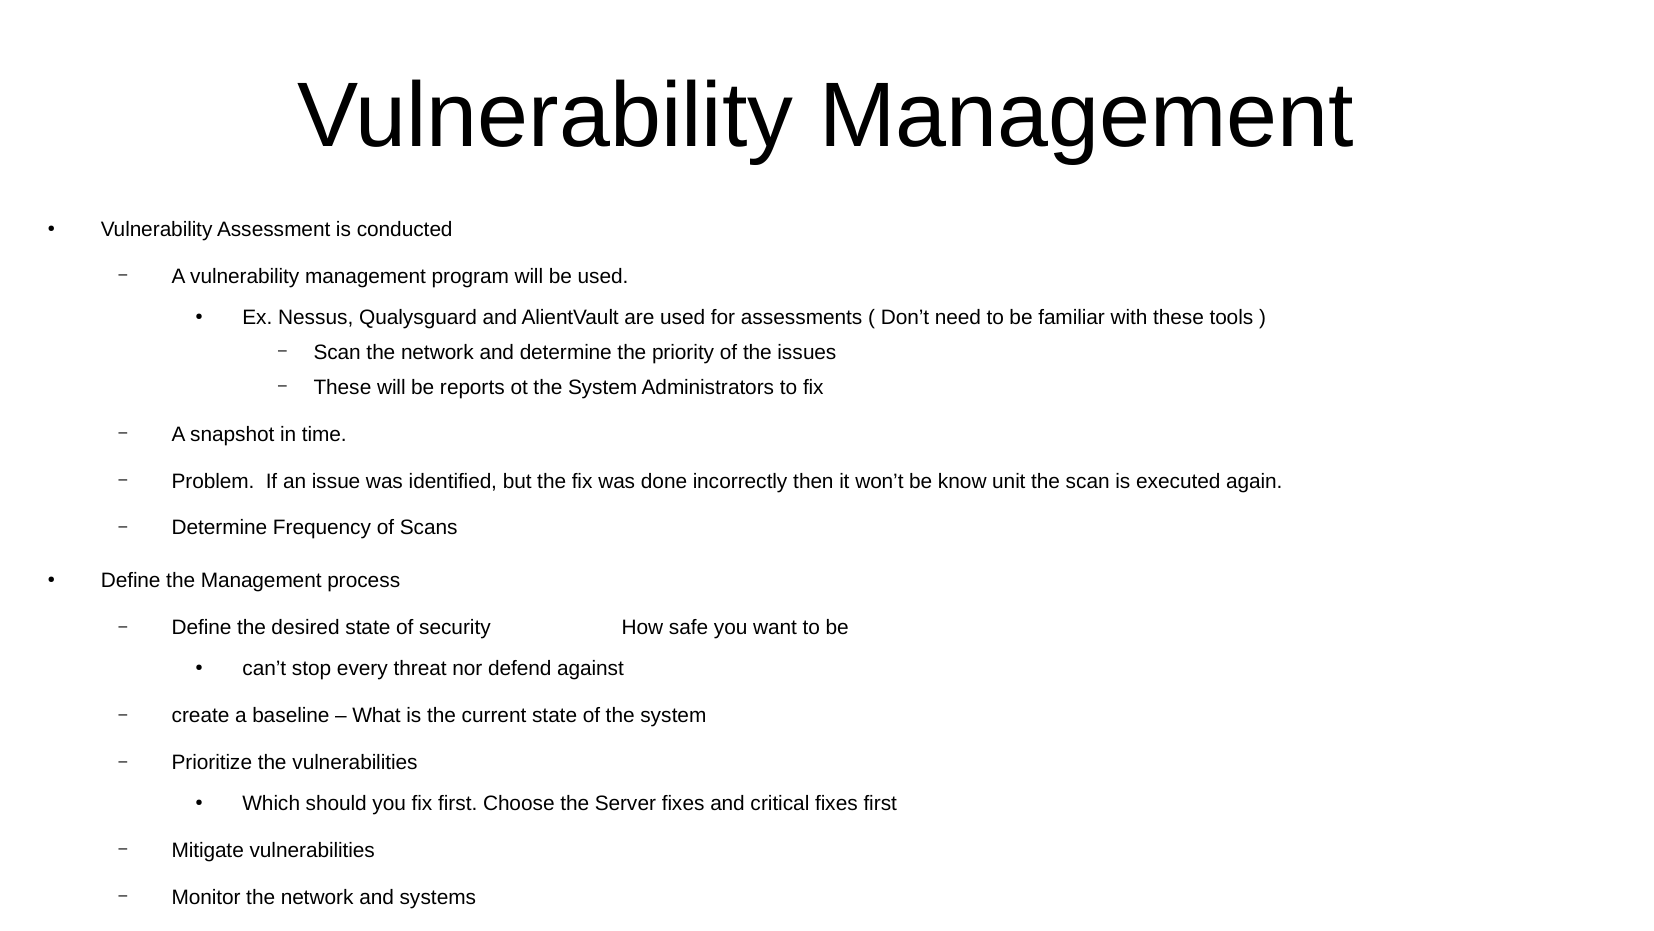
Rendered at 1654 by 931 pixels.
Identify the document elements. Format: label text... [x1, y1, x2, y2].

list Vulnerability Assessment is conducted A vulnerability management program will be used. Ex. Nessus, Qualysguard and AlientVault are used for assessments ( Don’t need to be familiar with these tools ) Scan the network and determine the priority of the issues These will be reports ot the System Administrators to fix A snapshot in time. Problem. If an issue was identified, but the fix was done incorrectly then it won’t be know unit the scan is executed again. Determine Frequency of Scans Define the Management process Define the desired state of security How safe you want to be can’t stop every threat nor defend against create a baseline – What is the current state of the system Prioritize the vulnerabilities Which should you fix first. Choose the Server fixes and critical fixes first Mitigate vulnerabilities Monitor the network and systems [30, 217, 1571, 916]
title Vulnerability Management [82, 37, 1571, 193]
